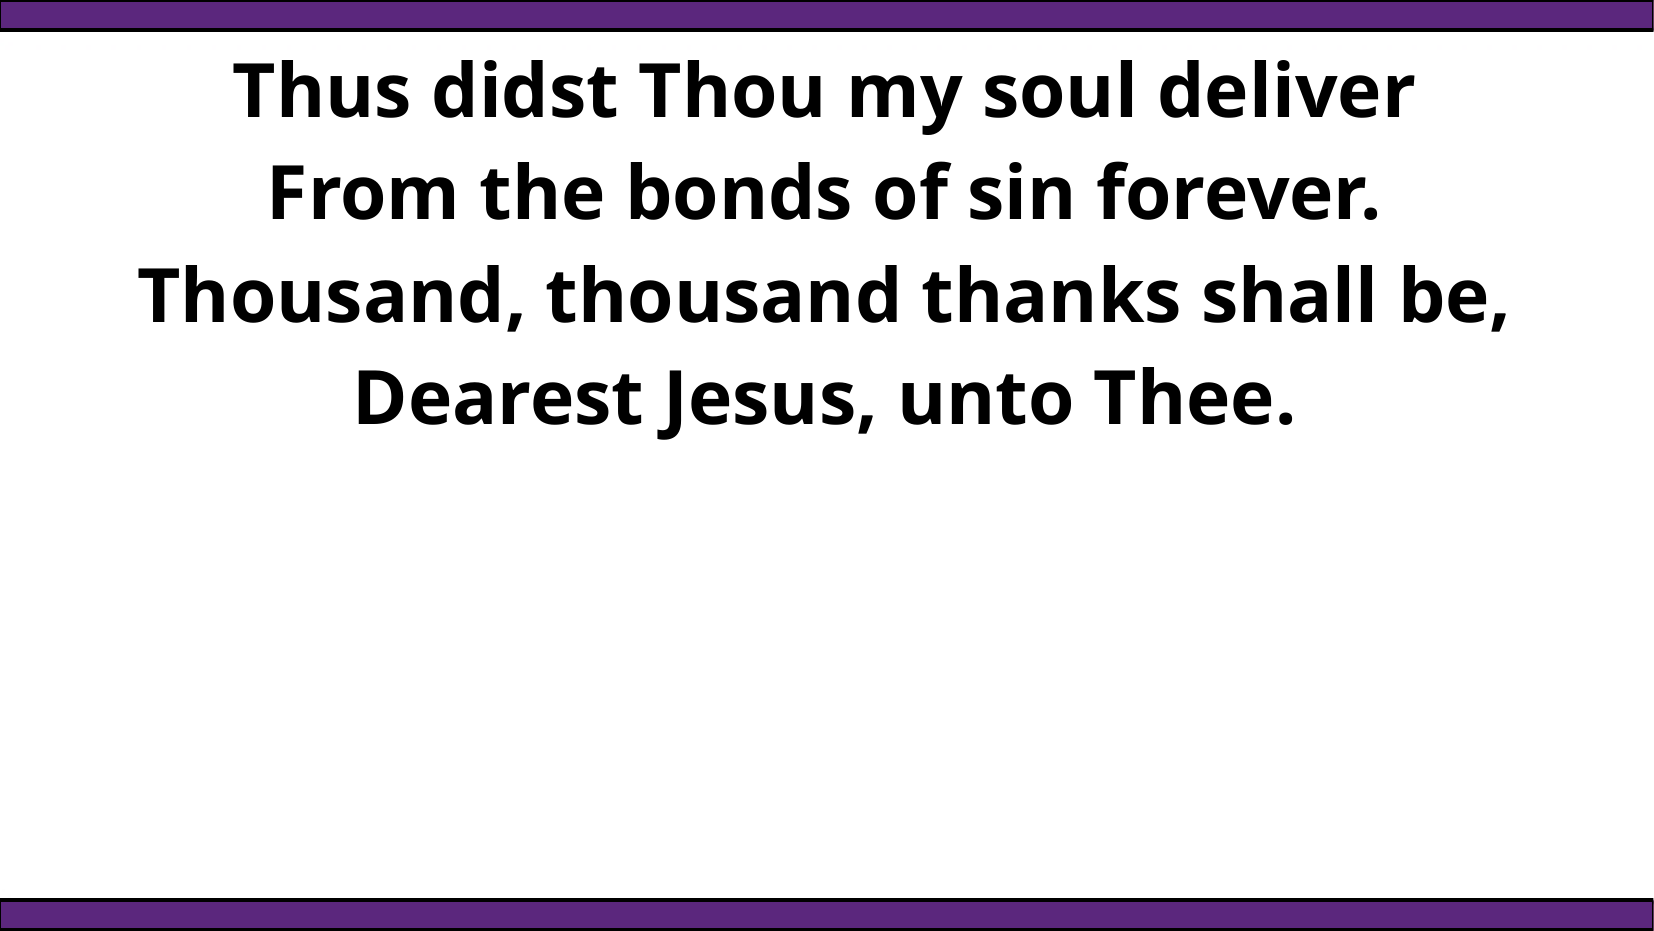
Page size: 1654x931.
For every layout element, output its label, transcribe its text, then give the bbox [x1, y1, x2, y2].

text_box [0, 0, 1654, 31]
text_box Thus didst Thou my soul deliver From the bonds of sin forever. Thousand, thousand thanks shall be, Dearest Jesus, unto Thee. [75, 30, 1576, 445]
text_box [0, 900, 1654, 931]
picture [0, 31, 1654, 900]
